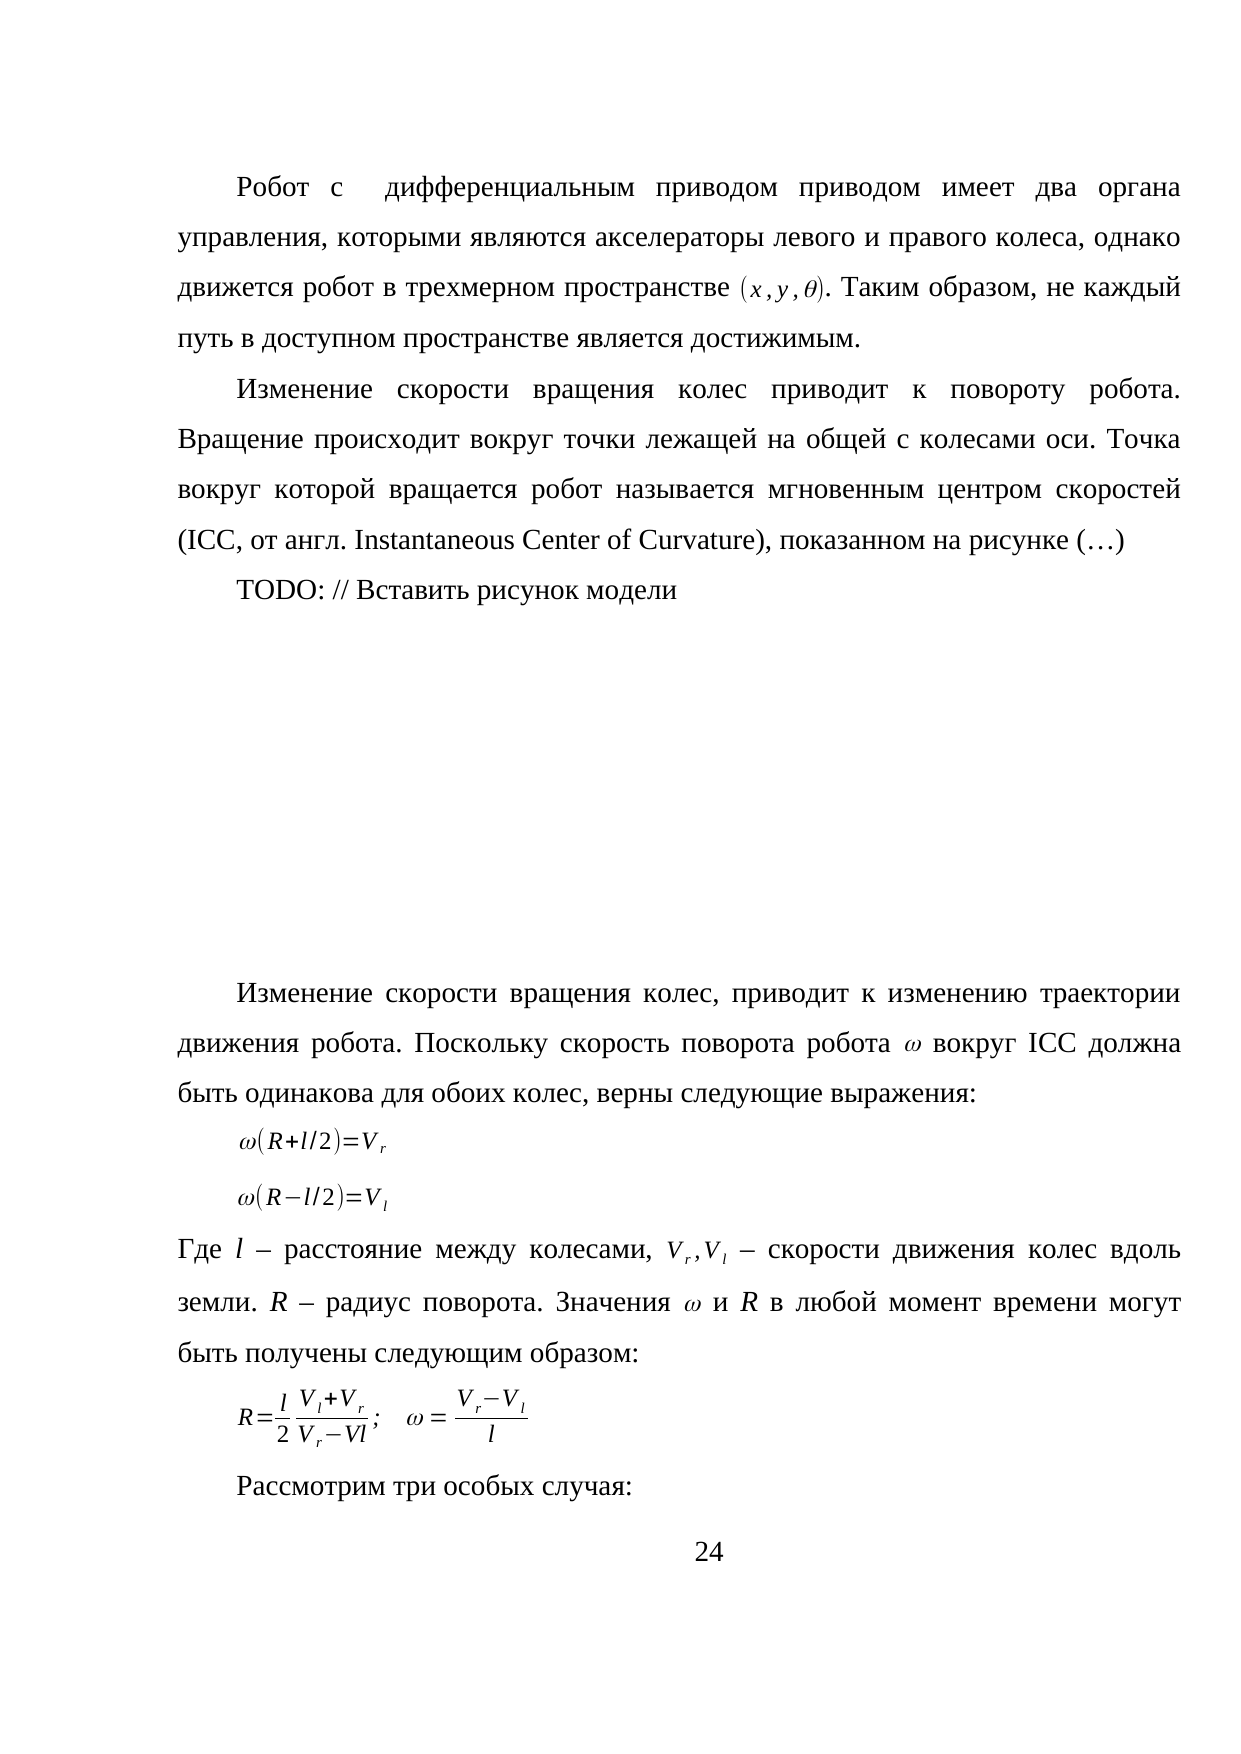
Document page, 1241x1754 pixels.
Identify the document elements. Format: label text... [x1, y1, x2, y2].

text Где l – расстояние между колесами, – скорости движения колес вдоль земли. R – радиус поворота. Значения и R в любой момент времени могут быть получены следующим образом: [177, 1231, 1181, 1368]
text Робот с дифференциальным приводом приводом имеет два органа управления, которыми являются акселераторы левого и правого колеса, однако движется робот в трехмерном пространстве . Таким образом, не каждый путь в доступном пространстве является достижимым. [177, 169, 1181, 354]
text Рассмотрим три особых случая: [177, 1468, 1181, 1502]
text Изменение скорости вращения колес приводит к повороту робота. Вращение происходит вокруг точки лежащей на общей с колесами оси. Точка вокруг которой вращается робот называется мгновенным центром скоростей (ICC, от англ. Instantaneous Center of Curvature), показанном на рисунке (…) [177, 371, 1181, 555]
text TODO: // Вставить рисунок модели [177, 572, 1181, 606]
text Изменение скорости вращения колес, приводит к изменению траектории движения робота. Поскольку скорость поворота робота вокруг ICC должна быть одинакова для обоих колес, верны следующие выражения: [177, 975, 1181, 1109]
